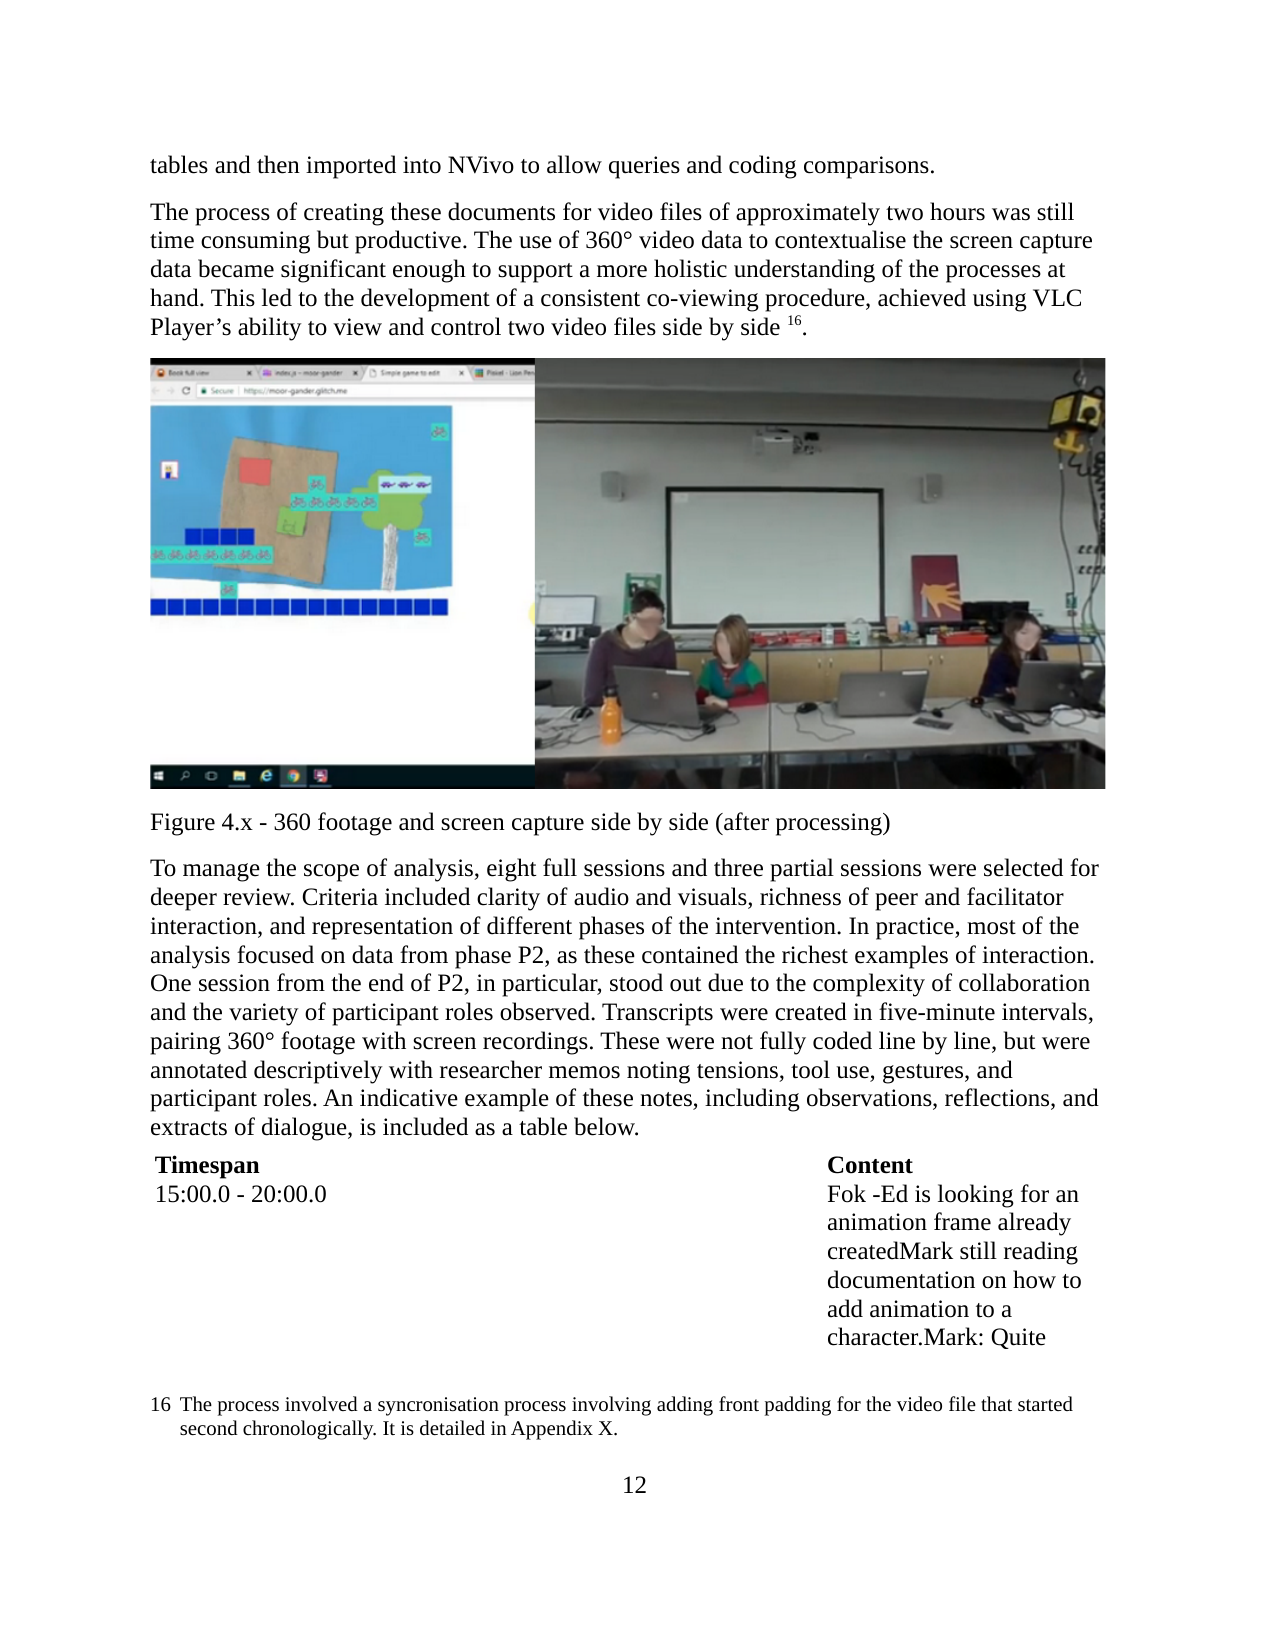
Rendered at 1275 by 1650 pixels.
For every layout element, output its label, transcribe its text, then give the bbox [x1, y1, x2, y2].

text tables and then imported into NVivo to allow queries and coding comparisons. [150, 150, 1125, 179]
text The process of creating these documents for video files of approximately two hours was still time consuming but productive. The use of 360° video data to contextualise the screen capture data became significant enough to support a more holistic understanding of the processes at hand. This led to the development of a consistent co-viewing procedure, achieved using VLC Player’s ability to view and control two video files side by side . [150, 197, 1125, 340]
text Figure 4.x - 360 footage and screen capture side by side (after processing) [150, 807, 1125, 836]
table_cell Fok -Ed is looking for an animation frame already createdMark still reading documentation on how to add animation to a character.Mark: Quite [823, 1179, 1125, 1351]
picture [150, 358, 1106, 789]
text To manage the scope of analysis, eight full sessions and three partial sessions were selected for deeper review. Criteria included clarity of audio and visuals, richness of peer and facilitator interaction, and representation of different phases of the intervention. In practice, most of the analysis focused on data from phase P2, as these contained the richest examples of interaction. One session from the end of P2, in particular, stood out due to the complexity of collaboration and the variety of participant roles observed. Transcripts were created in five-minute intervals, pairing 360° footage with screen recordings. These were not fully coded line by line, but were annotated descriptively with researcher memos noting tensions, tool use, gestures, and participant roles. An indicative example of these notes, including observations, reflections, and extracts of dialogue, is included as a table below. [150, 853, 1125, 1141]
table_header Timespan [150, 1150, 822, 1179]
table_header Content [823, 1150, 1125, 1179]
table_cell 15:00.0 - 20:00.0 [150, 1179, 822, 1351]
text The process involved a syncronisation process involving adding front padding for the video file that started second chronologically. It is detailed in Appendix X. [150, 1392, 1125, 1440]
